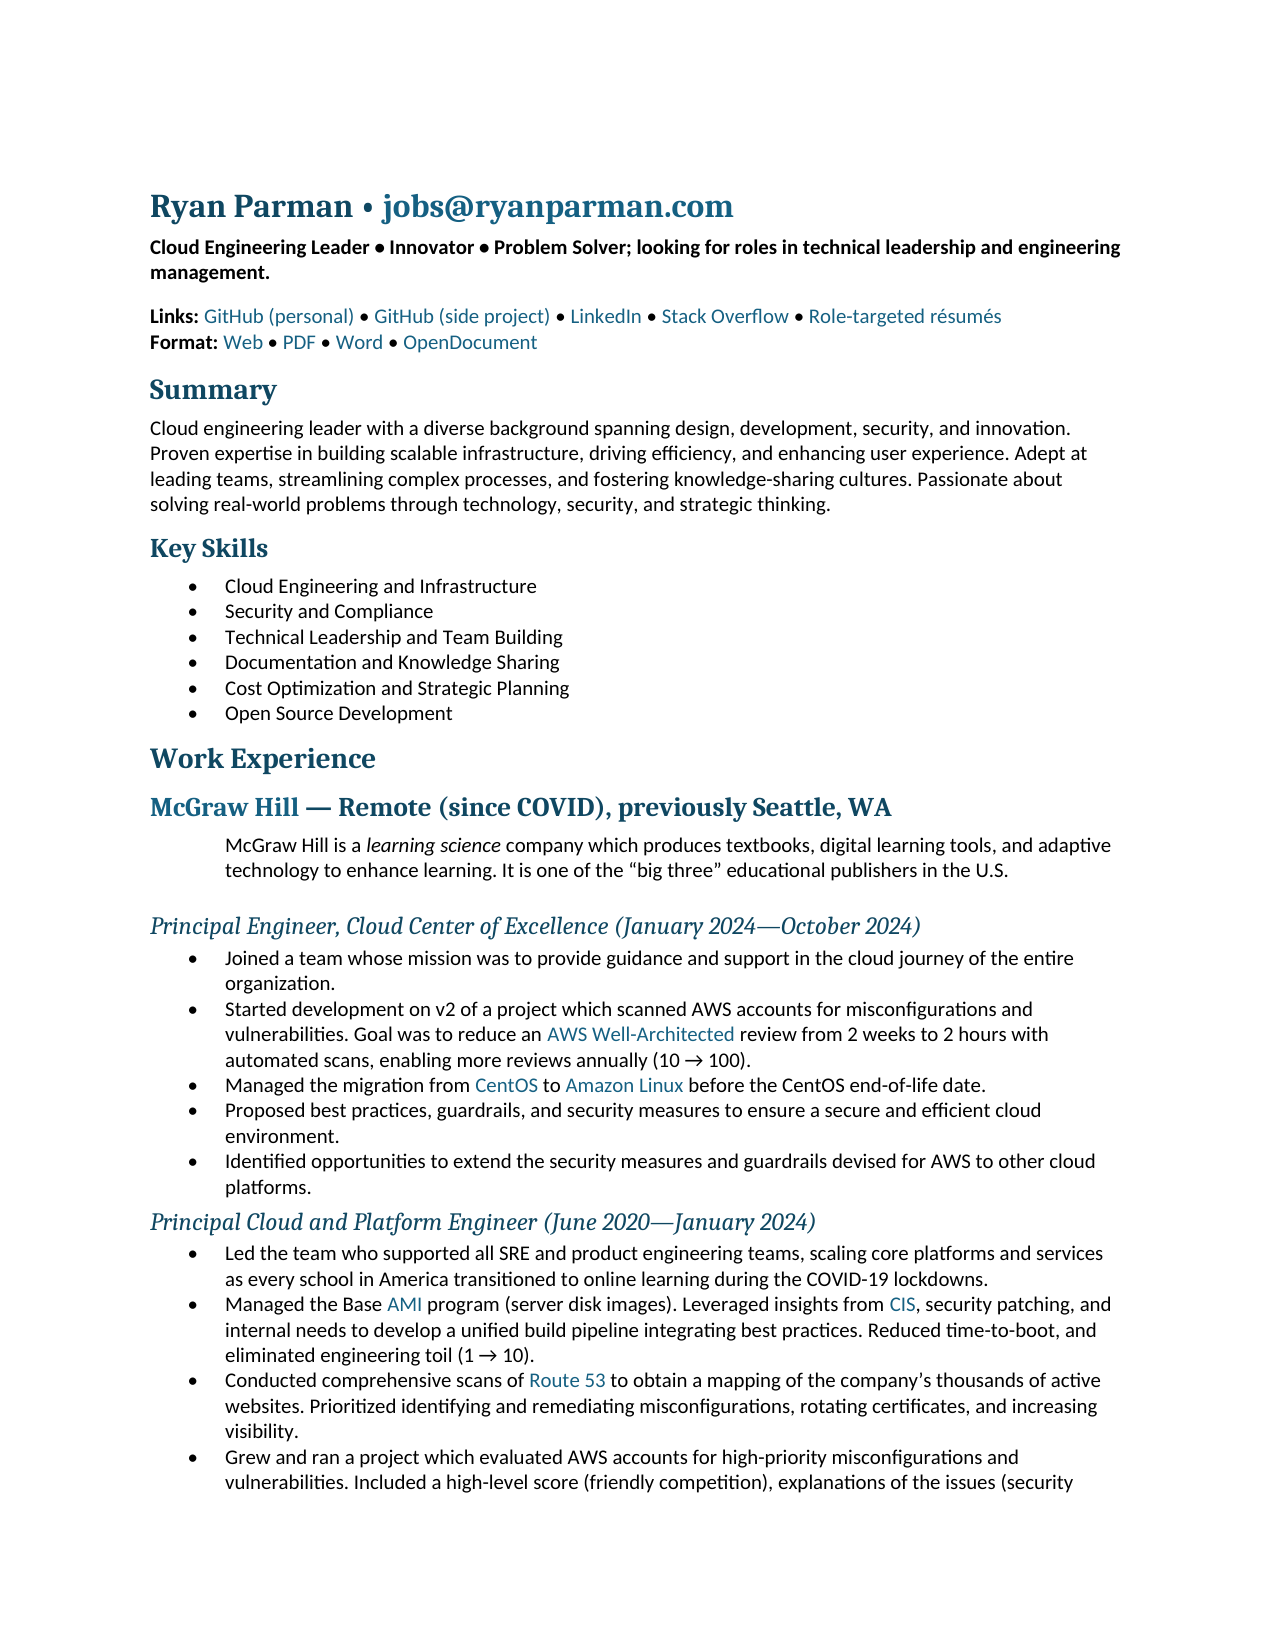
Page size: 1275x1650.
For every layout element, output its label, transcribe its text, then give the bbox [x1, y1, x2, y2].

subtitle Key Skills [150, 533, 1125, 565]
list Started development on v2 of a project which scanned AWS accounts for misconfigurations and vulnerabilities. Goal was to reduce an AWS Well-Architected review from 2 weeks to 2 hours with automated scans, enabling more reviews annually (10 → 100). [187, 996, 1125, 1072]
subtitle Principal Cloud and Platform Engineer (June 2020—January 2024) [150, 1208, 1125, 1236]
list Cloud Engineering and Infrastructure [187, 573, 1125, 598]
list Grew and ran a project which evaluated AWS accounts for high-priority misconfigurations and vulnerabilities. Included a high-level score (friendly competition), explanations of the issues (security [187, 1444, 1125, 1495]
list Security and Compliance [187, 598, 1125, 624]
list Managed the migration from CentOS to Amazon Linux before the CentOS end-of-life date. [187, 1072, 1125, 1098]
list Proposed best practices, guardrails, and security measures to ensure a secure and efficient cloud environment. [187, 1098, 1125, 1148]
text Cloud Engineering Leader • Innovator • Problem Solver; looking for roles in technical leadership and engineering management. [150, 234, 1125, 285]
subtitle Summary [150, 373, 1125, 407]
text Links: GitHub (personal) • GitHub (side project) • LinkedIn • Stack Overflow • Role-targeted résumés Format: Web • PDF • Word • OpenDocument [150, 304, 1125, 354]
list Technical Leadership and Team Building [187, 624, 1125, 649]
list Led the team who supported all SRE and product engineering teams, scaling core platforms and services as every school in America transitioned to online learning during the COVID-19 lockdowns. [187, 1241, 1125, 1291]
list Conducted comprehensive scans of Route 53 to obtain a mapping of the company’s thousands of active websites. Prioritized identifying and remediating misconfigurations, rotating certificates, and increasing visibility. [187, 1368, 1125, 1444]
text McGraw Hill is a learning science company which produces textbooks, digital learning tools, and adaptive technology to enhance learning. It is one of the “big three” educational publishers in the U.S. [225, 832, 1125, 883]
list Cost Optimization and Strategic Planning [187, 675, 1125, 700]
subtitle Work Experience [150, 742, 1125, 776]
text Cloud engineering leader with a diverse background spanning design, development, security, and innovation. Proven expertise in building scalable infrastructure, driving efficiency, and enhancing user experience. Adept at leading teams, streamlining complex processes, and fostering knowledge-sharing cultures. Passionate about solving real-world problems through technology, security, and strategic thinking. [150, 415, 1125, 517]
list Open Source Development [187, 700, 1125, 726]
subtitle Principal Engineer, Cloud Center of Excellence (January 2024—October 2024) [150, 912, 1125, 941]
list Documentation and Knowledge Sharing [187, 649, 1125, 675]
list Identified opportunities to extend the security measures and guardrails devised for AWS to other cloud platforms. [187, 1148, 1125, 1199]
list Managed the Base AMI program (server disk images). Leveraged insights from CIS, security patching, and internal needs to develop a unified build pipeline integrating best practices. Reduced time-to-boot, and eliminated engineering toil (1 → 10). [187, 1291, 1125, 1368]
subtitle Ryan Parman • jobs@ryanparman.com [150, 187, 1125, 226]
list Joined a team whose mission was to provide guidance and support in the cloud journey of the entire organization. [187, 945, 1125, 996]
subtitle McGraw Hill — Remote (since COVID), previously Seattle, WA [150, 792, 1125, 823]
